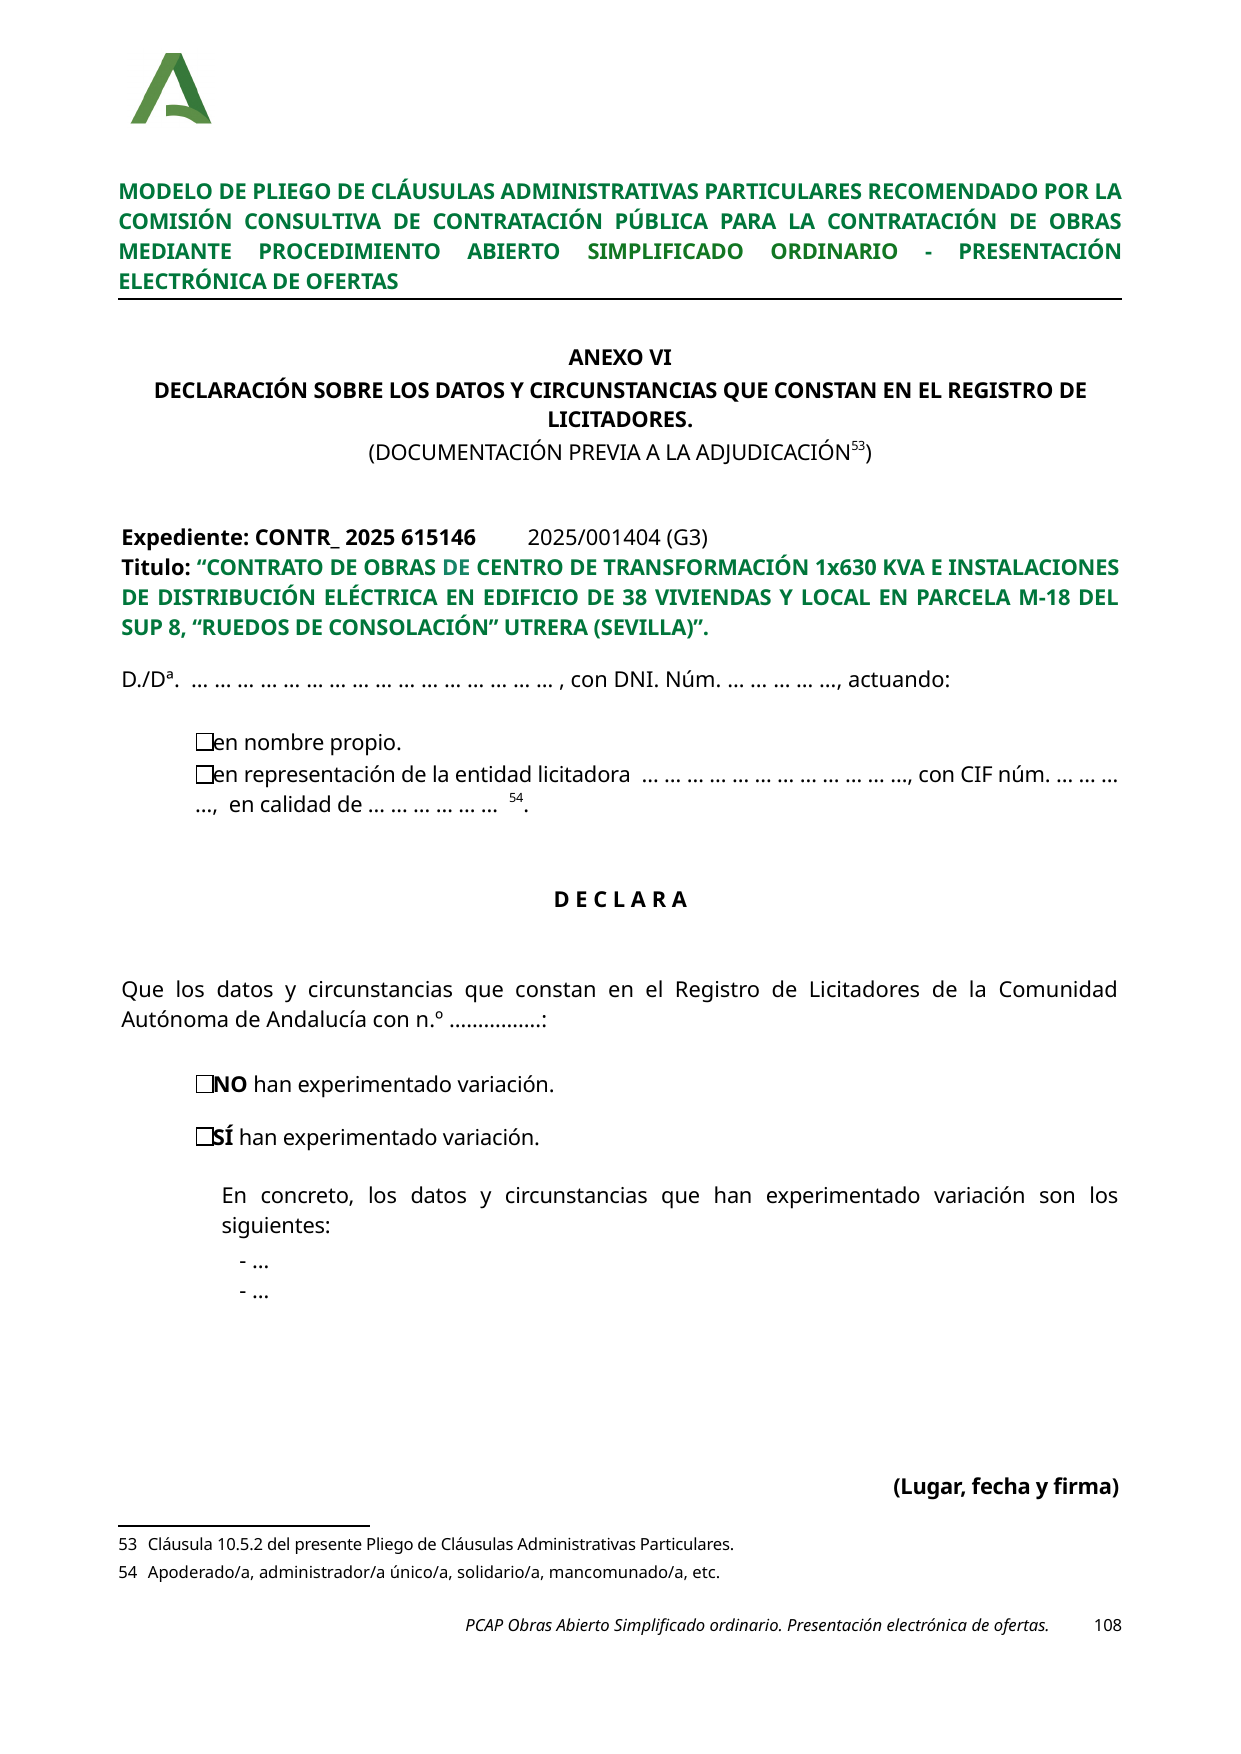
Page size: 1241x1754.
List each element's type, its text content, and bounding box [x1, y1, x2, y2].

text D./Dª. … … … … … … … … … … … … … … … … , con DNI. Núm. … … … … …, actuando: [118, 664, 1122, 694]
text SÍ han experimentado variación. [192, 1122, 1122, 1151]
text Cláusula 10.5.2 del presente Pliego de Cláusulas Administrativas Particulares. [118, 1532, 1122, 1555]
text Que los datos y circunstancias que constan en el Registro de Licitadores de la Comunidad Autónoma de Andalucía con n.º …………….: [118, 974, 1122, 1033]
text Expediente: CONTR_ 2025 615146 2025/001404 (G3) [118, 522, 1122, 552]
text en nombre propio. [189, 727, 1122, 757]
text - … [236, 1242, 1122, 1275]
text En concreto, los datos y circunstancias que han experimentado variación son los siguientes: [218, 1177, 1122, 1242]
text D E C L A R A [118, 884, 1122, 914]
text MODELO DE PLIEGO DE CLÁUSULAS ADMINISTRATIVAS PARTICULARES RECOMENDADO POR LA COMISIÓN CONSULTIVA DE CONTRATACIÓN PÚBLICA PARA LA CONTRATACIÓN DE OBRAS MEDIANTE PROCEDIMIENTO ABIERTO SIMPLIFICADO ORDINARIO - PRESENTACIÓN ELECTRÓNICA DE OFERTAS [118, 176, 1122, 298]
picture [127, 48, 216, 128]
text (Lugar, fecha y firma) [118, 1471, 1122, 1504]
text DECLARACIÓN SOBRE LOS DATOS Y CIRCUNSTANCIAS QUE CONSTAN EN EL REGISTRO DE LICITADORES. [118, 372, 1122, 437]
text ANEXO VI [118, 342, 1122, 372]
text en representación de la entidad licitadora … … … … … … … … … … … …, con CIF núm. … … … …, en calidad de … … … … … … . [192, 757, 1122, 822]
text Apoderado/a, administrador/a único/a, solidario/a, mancomunado/a, etc. [118, 1561, 1122, 1584]
text Titulo: “CONTRATO DE OBRAS DE CENTRO DE TRANSFORMACIÓN 1x630 KVA E INSTALACIONES DE DISTRIBUCIÓN ELÉCTRICA EN EDIFICIO DE 38 VIVIENDAS Y LOCAL EN PARCELA M-18 DEL SUP 8, “RUEDOS DE CONSOLACIÓN” UTRERA (SEVILLA)”. [118, 552, 1122, 642]
text (DOCUMENTACIÓN PREVIA A LA ADJUDICACIÓN) [118, 437, 1122, 467]
text NO han experimentado variación. [192, 1066, 1122, 1099]
text - … [236, 1275, 1122, 1308]
